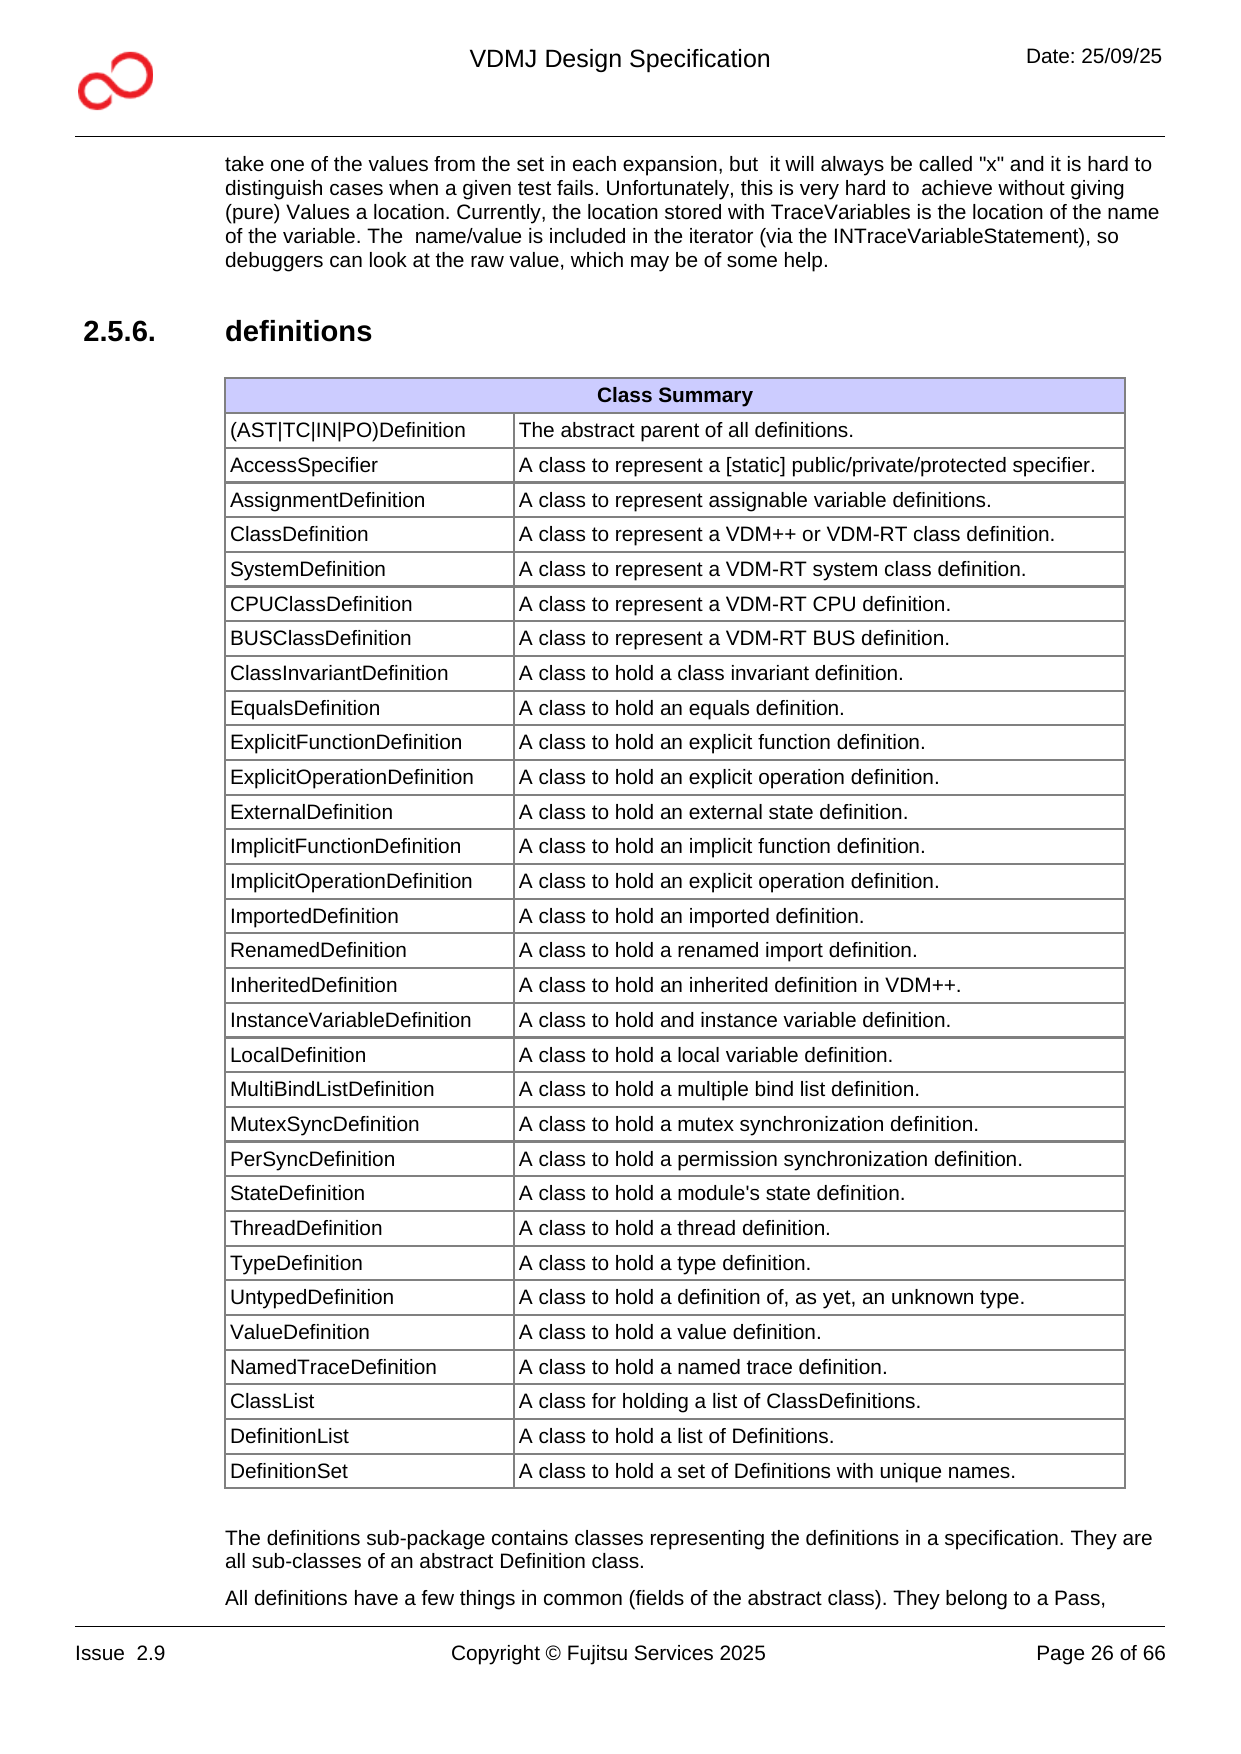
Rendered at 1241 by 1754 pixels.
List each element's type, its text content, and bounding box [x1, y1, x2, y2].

table_cell A class to hold a type definition. [515, 1247, 1124, 1279]
table_cell A class to hold a set of Definitions with unique names. [515, 1455, 1124, 1487]
subtitle definitions [75, 315, 1165, 347]
table_cell A class to hold an equals definition. [515, 692, 1124, 724]
table_cell A class to represent a VDM-RT system class definition. [515, 553, 1124, 585]
table_cell A class to hold an explicit operation definition. [515, 865, 1124, 898]
table_cell A class to hold an external state definition. [515, 796, 1124, 828]
table_cell SystemDefinition [226, 553, 513, 585]
table_cell MutexSyncDefinition [226, 1108, 513, 1140]
table_cell A class to hold a definition of, as yet, an unknown type. [515, 1281, 1124, 1314]
table_cell NamedTraceDefinition [226, 1351, 513, 1383]
table_cell CPUClassDefinition [226, 588, 513, 620]
table_cell The abstract parent of all definitions. [515, 414, 1124, 447]
table_cell TypeDefinition [226, 1247, 513, 1279]
table_cell InstanceVariableDefinition [226, 1004, 513, 1036]
table_cell ImplicitFunctionDefinition [226, 830, 513, 863]
table_cell A class to represent assignable variable definitions. [515, 484, 1124, 516]
table_cell ThreadDefinition [226, 1212, 513, 1244]
table_cell MultiBindListDefinition [226, 1073, 513, 1106]
table_cell A class to hold a thread definition. [515, 1212, 1124, 1244]
table_cell A class to hold a local variable definition. [515, 1039, 1124, 1071]
table_cell A class to represent a VDM++ or VDM-RT class definition. [515, 518, 1124, 551]
table_cell BUSClassDefinition [226, 622, 513, 655]
table_cell ClassDefinition [226, 518, 513, 551]
table_cell A class to hold an inherited definition in VDM++. [515, 969, 1124, 1002]
table_cell AccessSpecifier [226, 449, 513, 481]
table_cell A class to hold an explicit operation definition. [515, 761, 1124, 793]
picture [78, 44, 153, 120]
table_cell ClassInvariantDefinition [226, 657, 513, 689]
table_cell A class to represent a VDM-RT BUS definition. [515, 622, 1124, 655]
table_cell UntypedDefinition [226, 1281, 513, 1314]
table_cell A class to hold an explicit function definition. [515, 726, 1124, 759]
table_cell ExplicitFunctionDefinition [226, 726, 513, 759]
table_cell A class to hold a permission synchronization definition. [515, 1143, 1124, 1175]
text The definitions sub-package contains classes representing the definitions in a specification. They are all sub-classes of an abstract Definition class. [225, 1526, 1165, 1574]
table_cell AssignmentDefinition [226, 484, 513, 516]
table_cell A class to hold a module's state definition. [515, 1177, 1124, 1210]
table_cell A class to hold a renamed import definition. [515, 934, 1124, 967]
table_cell DefinitionSet [226, 1455, 513, 1487]
table_cell ExternalDefinition [226, 796, 513, 828]
table_cell A class to hold a value definition. [515, 1316, 1124, 1348]
table_cell A class to hold an imported definition. [515, 900, 1124, 932]
table_cell A class to hold a multiple bind list definition. [515, 1073, 1124, 1106]
table_cell A class to represent a [static] public/private/protected specifier. [515, 449, 1124, 481]
table_cell (AST|TC|IN|PO)Definition [226, 414, 513, 447]
table_cell StateDefinition [226, 1177, 513, 1210]
table_header Class Summary [226, 379, 1124, 412]
table_cell ImportedDefinition [226, 900, 513, 932]
table_cell A class to hold a named trace definition. [515, 1351, 1124, 1383]
table_cell PerSyncDefinition [226, 1143, 513, 1175]
table_cell ClassList [226, 1385, 513, 1418]
table_cell A class to hold a mutex synchronization definition. [515, 1108, 1124, 1140]
table_cell A class to hold and instance variable definition. [515, 1004, 1124, 1036]
table_cell InheritedDefinition [226, 969, 513, 1002]
table_cell A class to hold an implicit function definition. [515, 830, 1124, 863]
table_cell A class to hold a list of Definitions. [515, 1420, 1124, 1453]
table_cell LocalDefinition [226, 1039, 513, 1071]
table_cell A class for holding a list of ClassDefinitions. [515, 1385, 1124, 1418]
table_cell ImplicitOperationDefinition [226, 865, 513, 898]
table_cell A class to represent a VDM-RT CPU definition. [515, 588, 1124, 620]
table_cell EqualsDefinition [226, 692, 513, 724]
table_cell RenamedDefinition [226, 934, 513, 967]
text All definitions have a few things in common (fields of the abstract class). They belong to a Pass, [225, 1586, 1165, 1610]
table_cell A class to hold a class invariant definition. [515, 657, 1124, 689]
table_cell ValueDefinition [226, 1316, 513, 1348]
table_cell ExplicitOperationDefinition [226, 761, 513, 793]
text take one of the values from the set in each expansion, but it will always be called "x" and it is hard to distinguish cases when a given test fails. Unfortunately, this is very hard to achieve without giving (pure) Values a location. Currently, the location stored with TraceVariables is the location of the name of the variable. The name/value is included in the iterator (via the INTraceVariableStatement), so debuggers can look at the raw value, which may be of some help. [225, 152, 1165, 272]
table_cell DefinitionList [226, 1420, 513, 1453]
